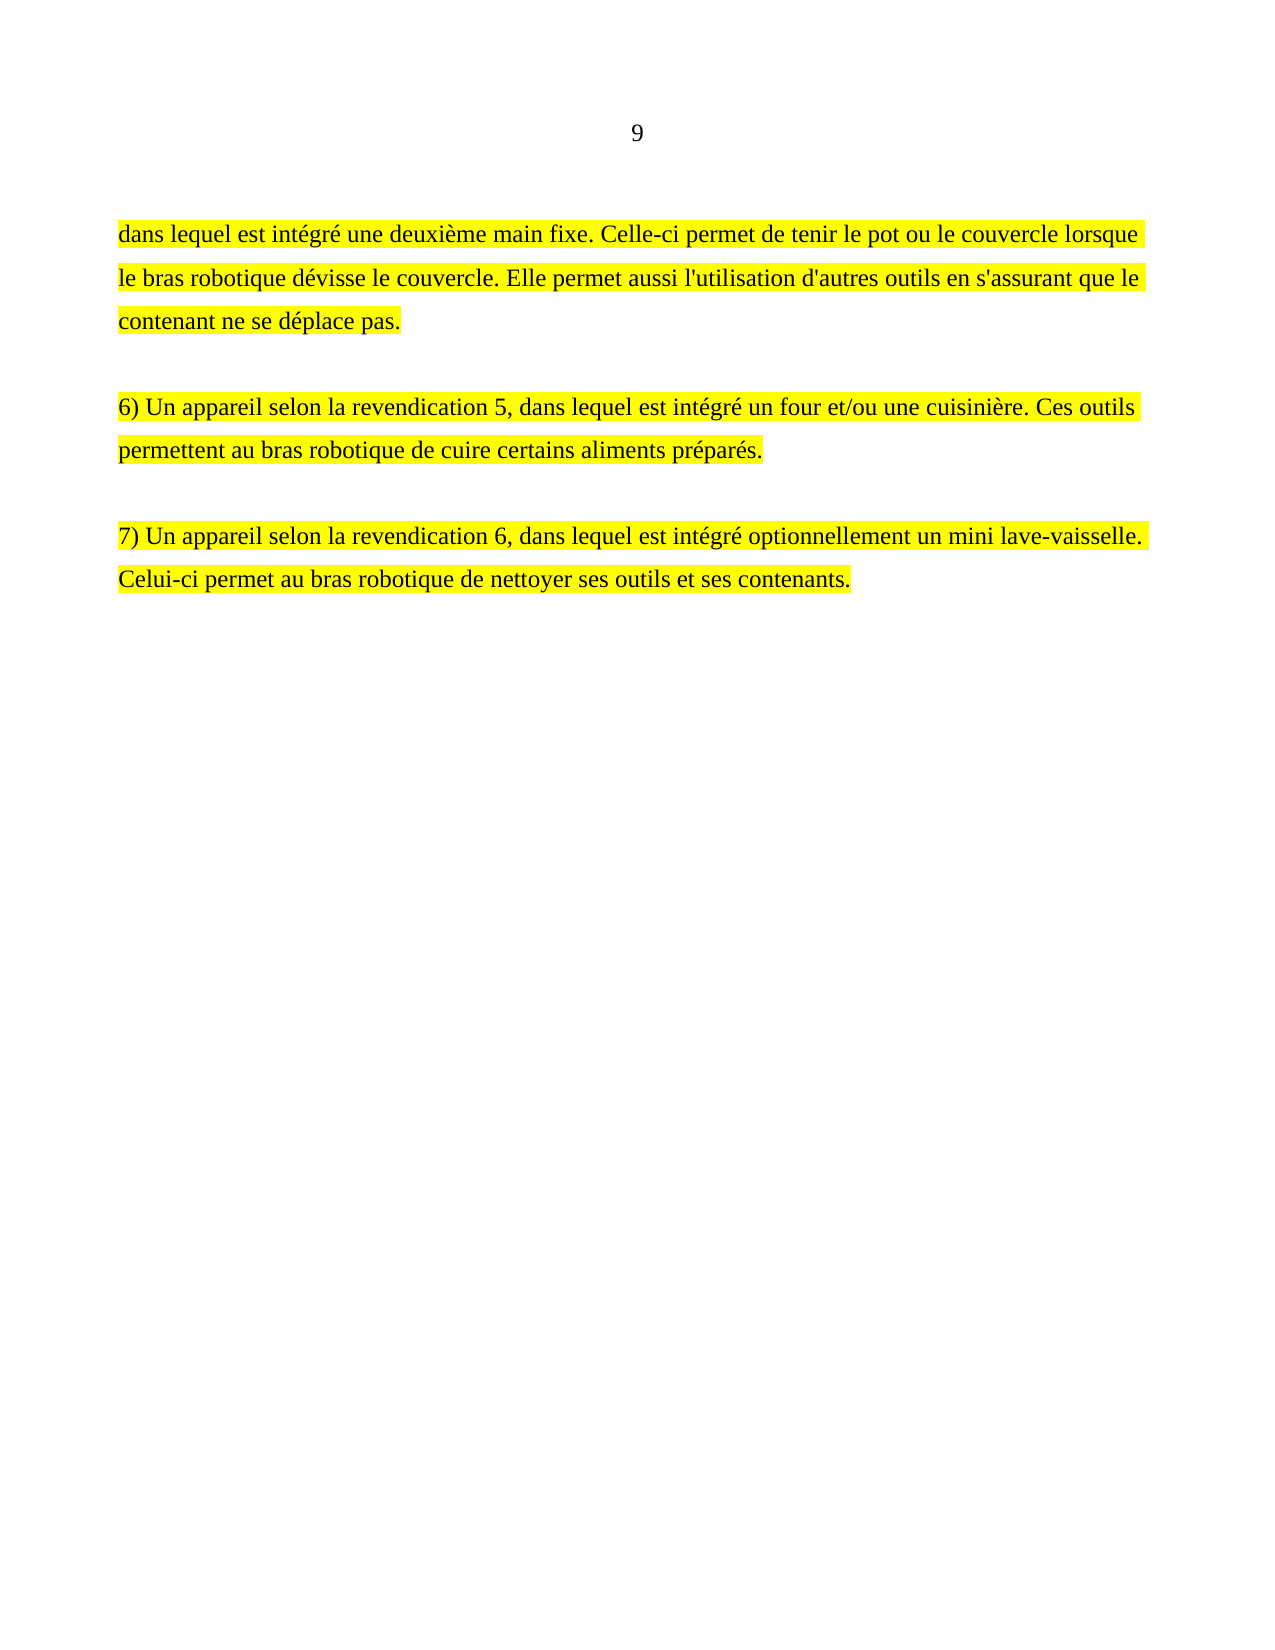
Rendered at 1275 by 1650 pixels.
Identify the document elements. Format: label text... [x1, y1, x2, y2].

text 6) Un appareil selon la revendication 5, dans lequel est intégré un four et/ou une cuisinière. Ces outils permettent au bras robotique de cuire certains aliments préparés. [118, 392, 1157, 464]
text dans lequel est intégré une deuxième main fixe. Celle-ci permet de tenir le pot ou le couvercle lorsque le bras robotique dévisse le couvercle. Elle permet aussi l'utilisation d'autres outils en s'assurant que le contenant ne se déplace pas. [118, 219, 1157, 334]
text 7) Un appareil selon la revendication 6, dans lequel est intégré optionnellement un mini lave-vaisselle. Celui-ci permet au bras robotique de nettoyer ses outils et ses contenants. [118, 521, 1157, 593]
